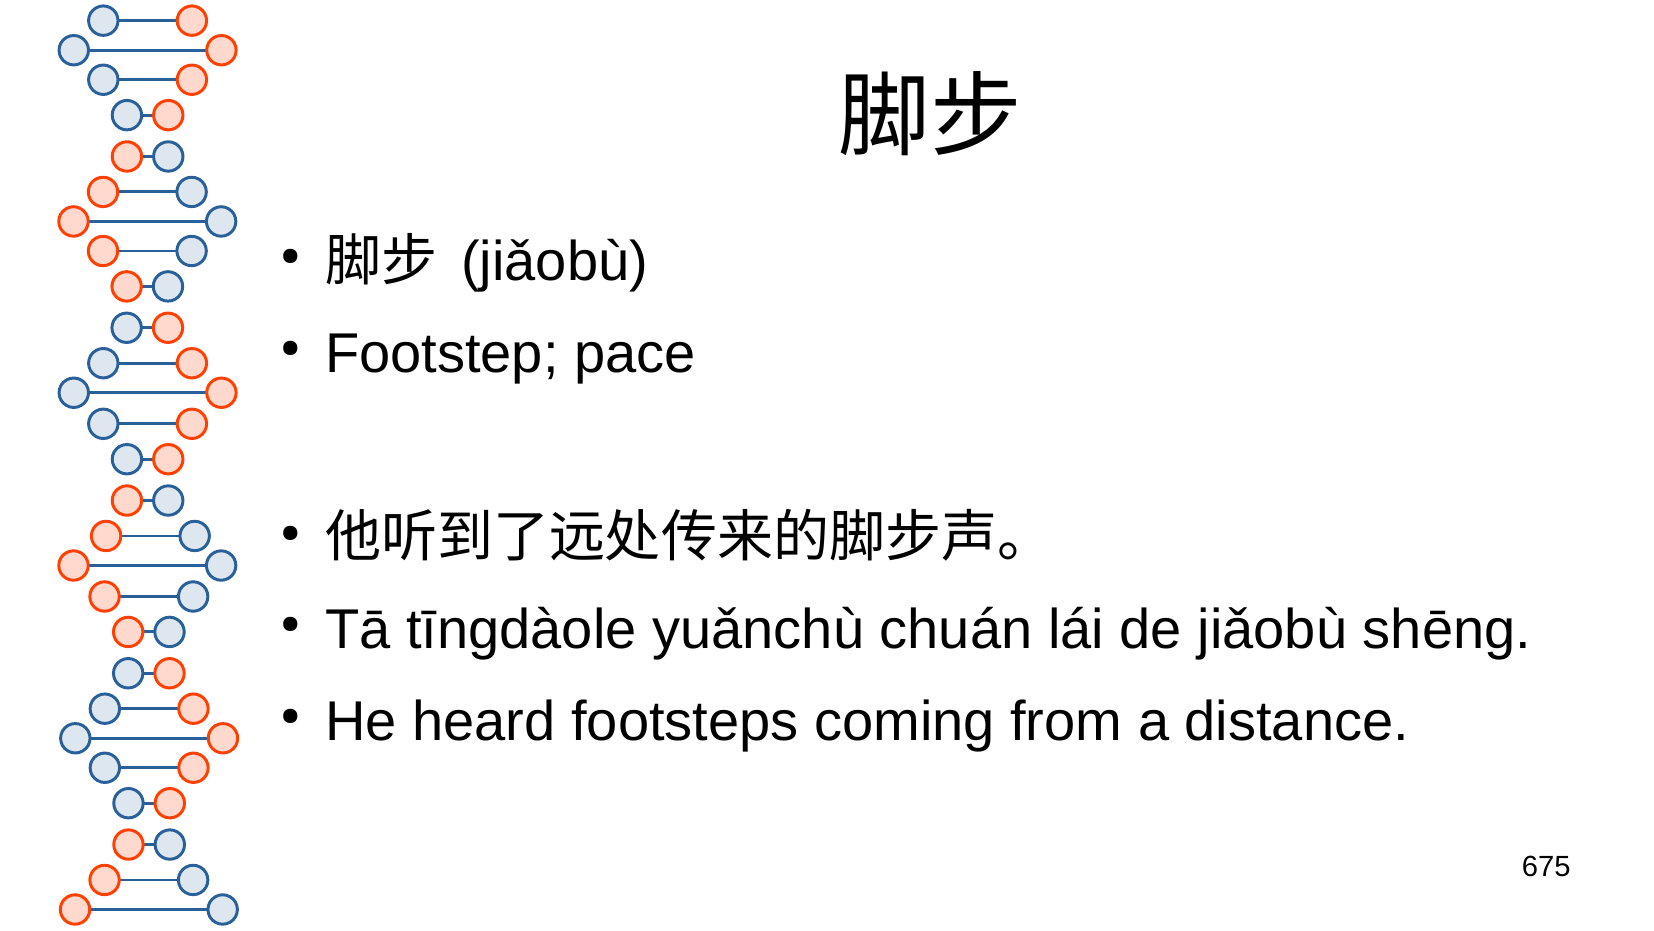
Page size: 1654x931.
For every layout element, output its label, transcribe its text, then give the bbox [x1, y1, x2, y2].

list 脚步 (jiǎobù) Footstep; pace 他听到了远处传来的脚步声。 Tā tīngdàole yuǎnchù chuán lái de jiǎobù shēng. He heard footsteps coming from a distance. [265, 224, 1595, 764]
title 脚步 [265, 35, 1595, 189]
